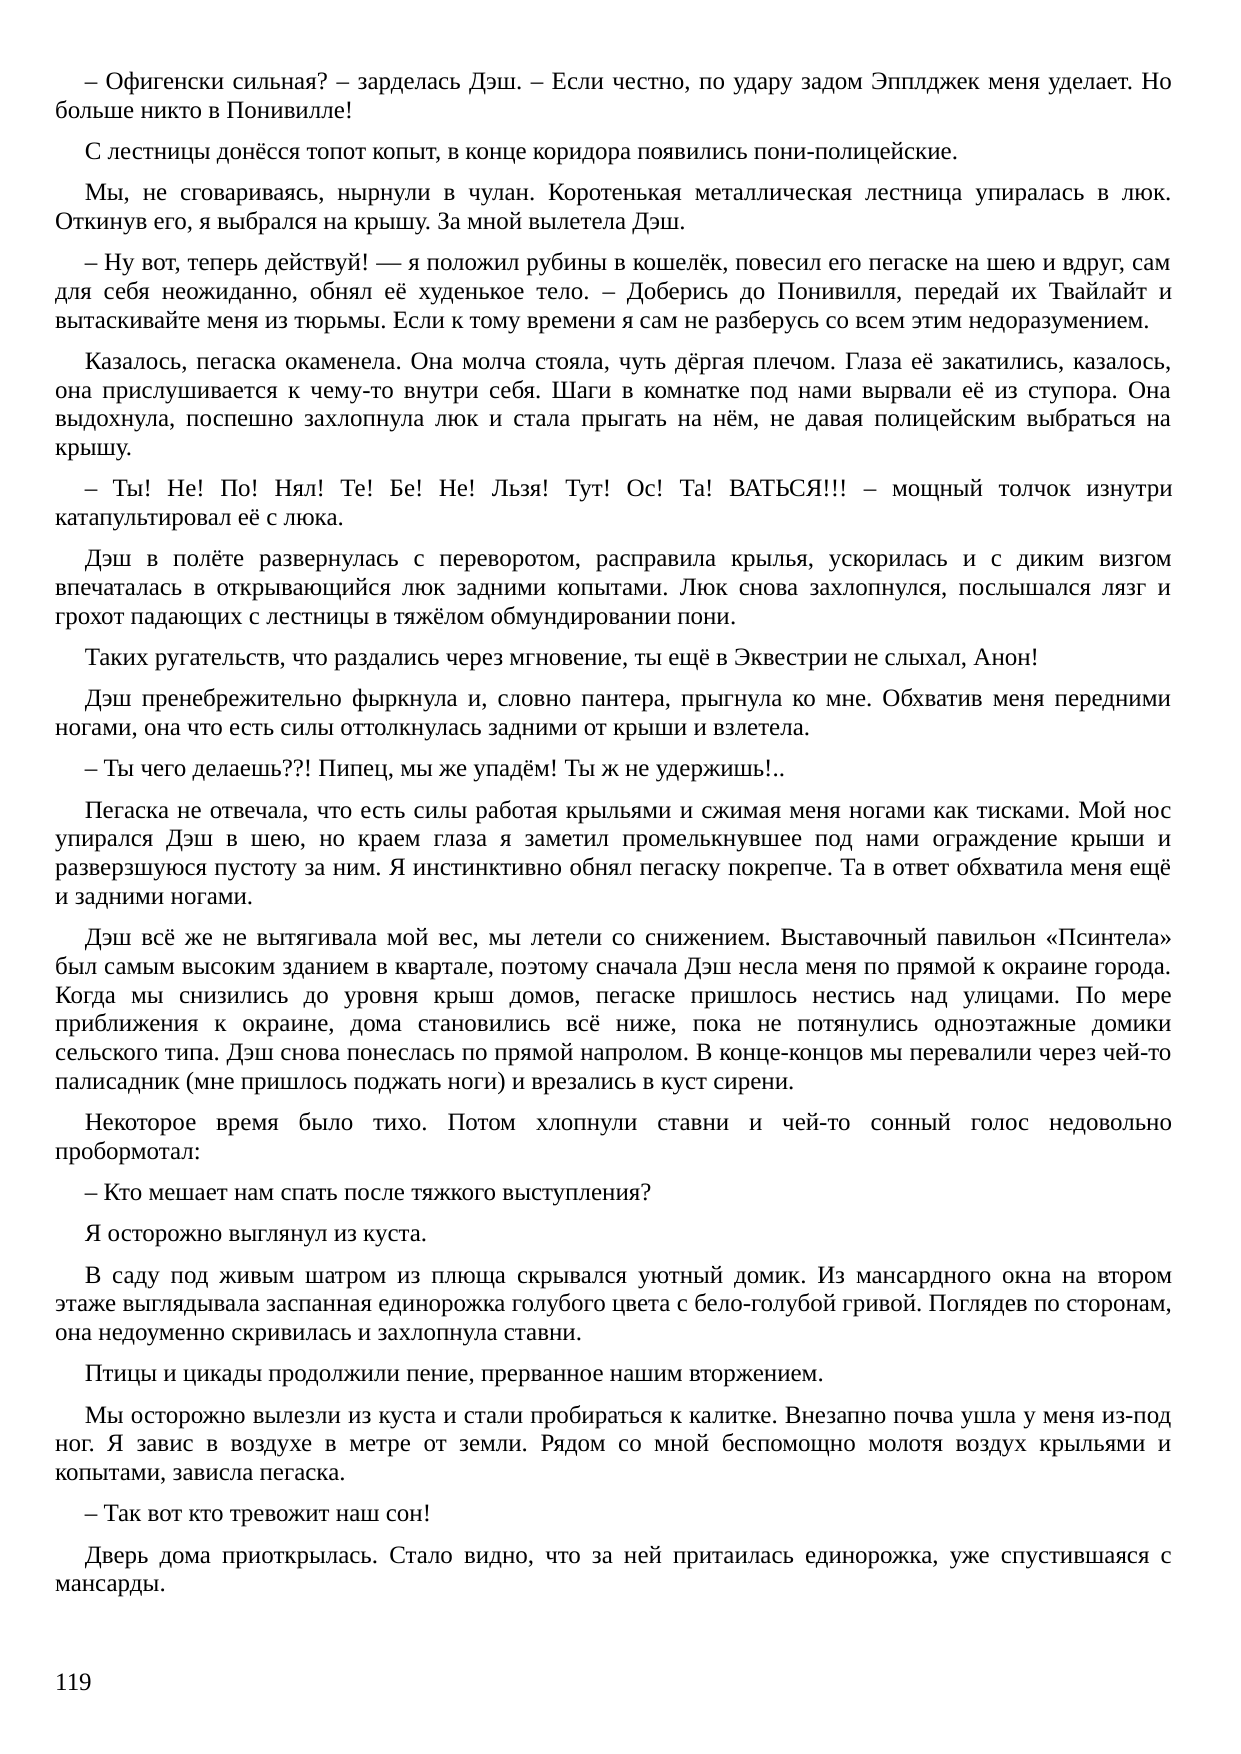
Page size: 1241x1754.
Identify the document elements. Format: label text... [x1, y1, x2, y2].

text Некоторое время было тихо. Потом хлопнули ставни и чей-то сонный голос недовольно пробормотал: [55, 1107, 1173, 1165]
text С лестницы донёсся топот копыт, в конце коридора появились пони-полицейские. [55, 136, 1173, 165]
text – Ты чего делаешь??! Пипец, мы же упадём! Ты ж не удержишь!.. [55, 753, 1173, 782]
text – Офигенски сильная? – зарделась Дэш. – Если честно, по удару задом Эпплджек меня уделает. Но больше никто в Понивилле! [55, 66, 1173, 123]
text Дэш пренебрежительно фыркнула и, словно пантера, прыгнула ко мне. Обхватив меня передними ногами, она что есть силы оттолкнулась задними от крыши и взлетела. [55, 683, 1173, 741]
text – Ну вот, теперь действуй! — я положил рубины в кошелёк, повесил его пегаске на шею и вдруг, сам для себя неожиданно, обнял её худенькое тело. – Доберись до Понивилля, передай их Твайлайт и вытаскивайте меня из тюрьмы. Если к тому времени я сам не разберусь со всем этим недоразумением. [55, 247, 1173, 333]
text В саду под живым шатром из плюща скрывался уютный домик. Из мансардного окна на втором этаже выглядывала заспанная единорожка голубого цвета с бело-голубой гривой. Поглядев по сторонам, она недоуменно скривилась и захлопнула ставни. [55, 1260, 1173, 1346]
text Птицы и цикады продолжили пение, прерванное нашим вторжением. [55, 1358, 1173, 1387]
text – Кто мешает нам спать после тяжкого выступления? [55, 1177, 1173, 1206]
text Дэш всё же не вытягивала мой вес, мы летели со снижением. Выставочный павильон «Псинтела» был самым высоким зданием в квартале, поэтому сначала Дэш несла меня по прямой к окраине города. Когда мы снизились до уровня крыш домов, пегаске пришлось нестись над улицами. По мере приближения к окраине, дома становились всё ниже, пока не потянулись одноэтажные домики сельского типа. Дэш снова понеслась по прямой напролом. В конце-концов мы перевалили через чей-то палисадник (мне пришлось поджать ноги) и врезались в куст сирени. [55, 922, 1173, 1095]
text Дэш в полёте развернулась с переворотом, расправила крылья, ускорилась и с диким визгом впечаталась в открывающийся люк задними копытами. Люк снова захлопнулся, послышался лязг и грохот падающих с лестницы в тяжёлом обмундировании пони. [55, 543, 1173, 630]
text – Так вот кто тревожит наш сон! [55, 1498, 1173, 1527]
text Я осторожно выглянул из куста. [55, 1218, 1173, 1247]
text Мы, не сговариваясь, нырнули в чулан. Коротенькая металлическая лестница упиралась в люк. Откинув его, я выбрался на крышу. За мной вылетела Дэш. [55, 177, 1173, 235]
text Таких ругательств, что раздались через мгновение, ты ещё в Эквестрии не слыхал, Анон! [55, 642, 1173, 671]
text Казалось, пегаска окаменела. Она молча стояла, чуть дёргая плечом. Глаза её закатились, казалось, она прислушивается к чему-то внутри себя. Шаги в комнатке под нами вырвали её из ступора. Она выдохнула, поспешно захлопнула люк и стала прыгать на нём, не давая полицейским выбраться на крышу. [55, 346, 1173, 461]
text – Ты! Не! По! Нял! Те! Бе! Не! Льзя! Тут! Ос! Та! ВАТЬСЯ!!! – мощный толчок изнутри катапультировал её с люка. [55, 473, 1173, 531]
text Мы осторожно вылезли из куста и стали пробираться к калитке. Внезапно почва ушла у меня из-под ног. Я завис в воздухе в метре от земли. Рядом со мной беспомощно молотя воздух крыльями и копытами, зависла пегаска. [55, 1400, 1173, 1486]
text Дверь дома приоткрылась. Стало видно, что за ней притаилась единорожка, уже спустившаяся с мансарды. [55, 1540, 1173, 1597]
text Пегаска не отвечала, что есть силы работая крыльями и сжимая меня ногами как тисками. Мой нос упирался Дэш в шею, но краем глаза я заметил промелькнувшее под нами ограждение крыши и разверзшуюся пустоту за ним. Я инстинктивно обнял пегаску покрепче. Та в ответ обхватила меня ещё и задними ногами. [55, 795, 1173, 910]
